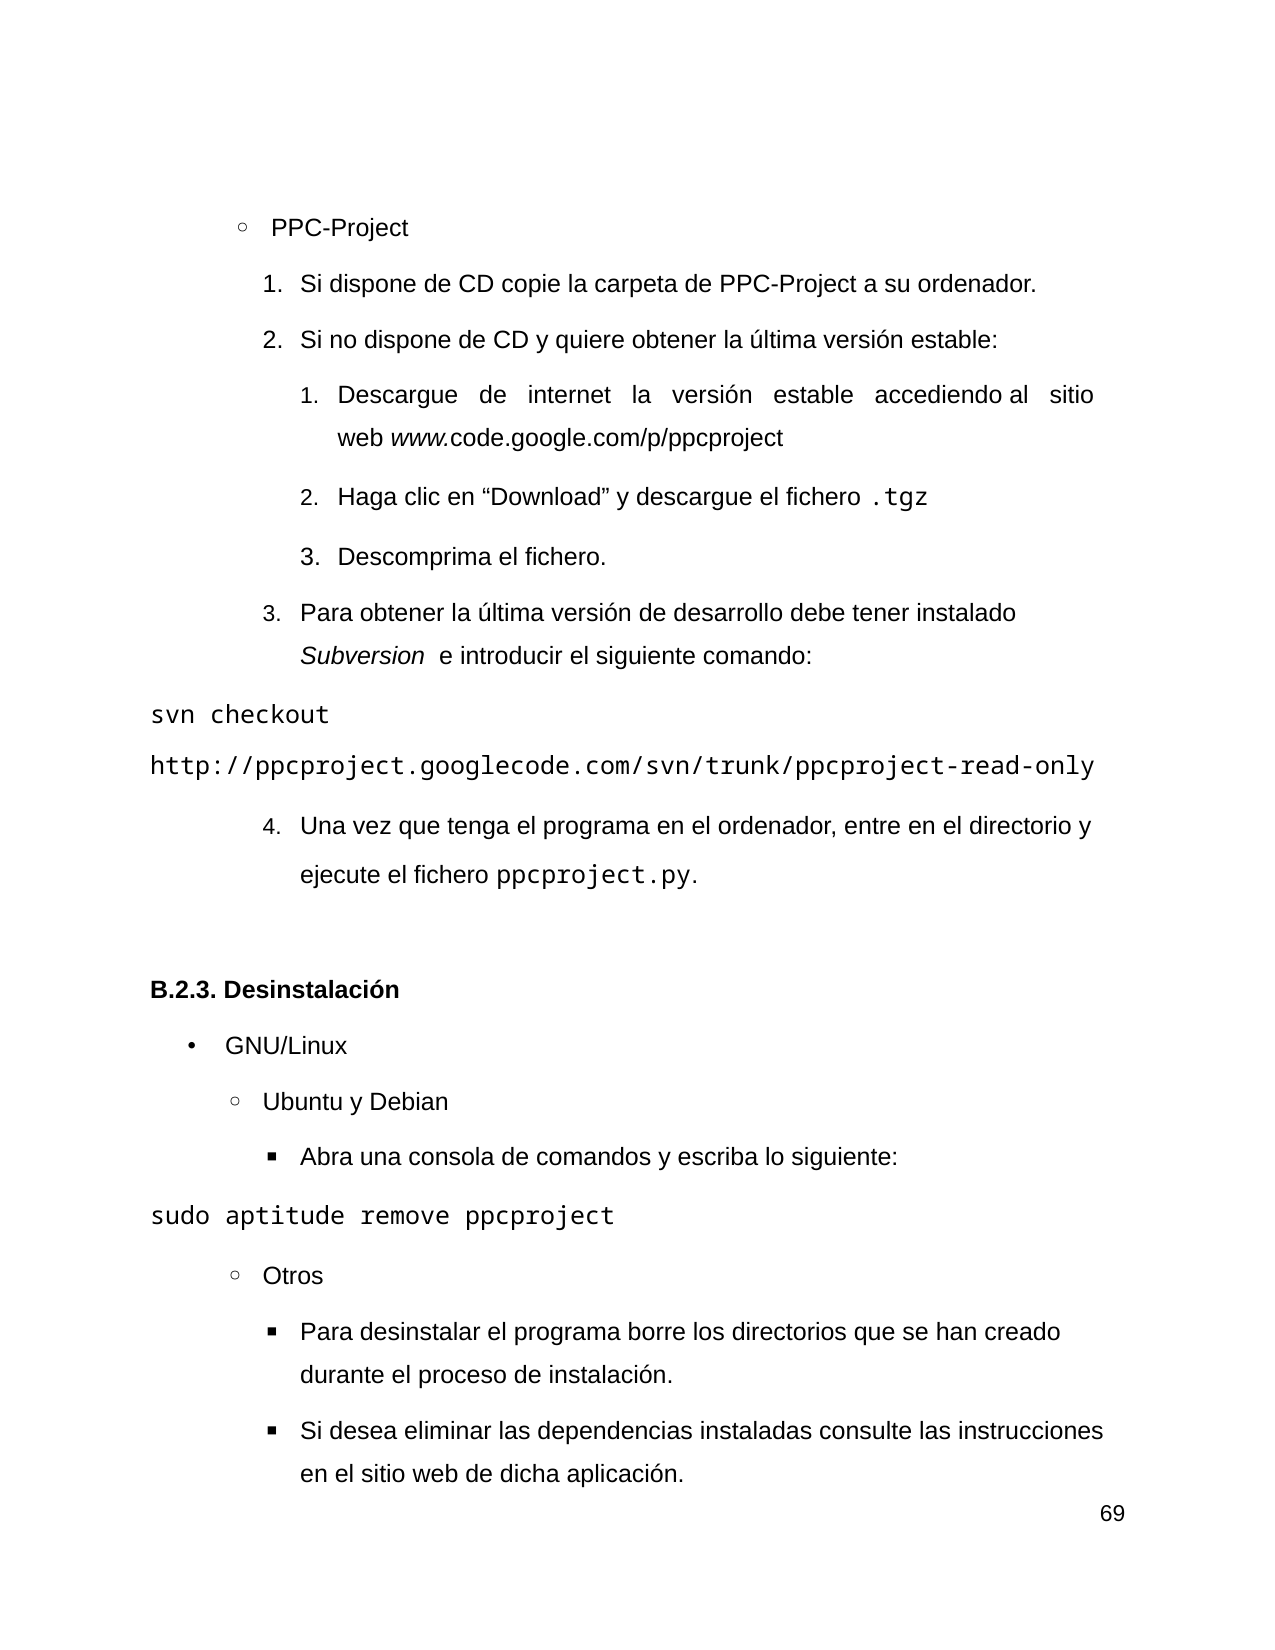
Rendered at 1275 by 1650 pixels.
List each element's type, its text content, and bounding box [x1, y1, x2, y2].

list Una vez que tenga el programa en el ordenador, entre en el directorio y ejecute el fichero ppcproject.py. [262, 811, 1125, 891]
list Ubuntu y Debian [225, 1087, 1125, 1116]
text svn checkout http://ppcproject.googlecode.com/svn/trunk/ppcproject-read-only [150, 696, 1125, 781]
list Otros [225, 1261, 1125, 1290]
list Descomprima el fichero. [300, 542, 1125, 571]
list Descargue de internet la versión estable accediendo al sitio web www.code.google.com/p/ppcproject [300, 380, 1125, 452]
text sudo aptitude remove ppcproject [150, 1198, 1125, 1232]
list Haga clic en “Download” y descargue el fichero .tgz [300, 479, 1125, 513]
list Si dispone de CD copie la carpeta de PPC-Project a su ordenador. [262, 269, 1125, 298]
text B.2.3. Desinstalación [150, 976, 1125, 1004]
list Para desinstalar el programa borre los directorios que se han creado durante el proceso de instalación. [262, 1317, 1125, 1389]
list PPC-Project [232, 213, 1125, 242]
list Si no dispone de CD y quiere obtener la última versión estable: [262, 324, 1125, 353]
list Abra una consola de comandos y escriba lo siguiente: [262, 1142, 1125, 1171]
list Si desea eliminar las dependencias instaladas consulte las instrucciones en el sitio web de dicha aplicación. [262, 1416, 1125, 1488]
list GNU/Linux [187, 1031, 1125, 1060]
list Para obtener la última versión de desarrollo debe tener instalado Subversion e introducir el siguiente comando: [262, 598, 1125, 669]
